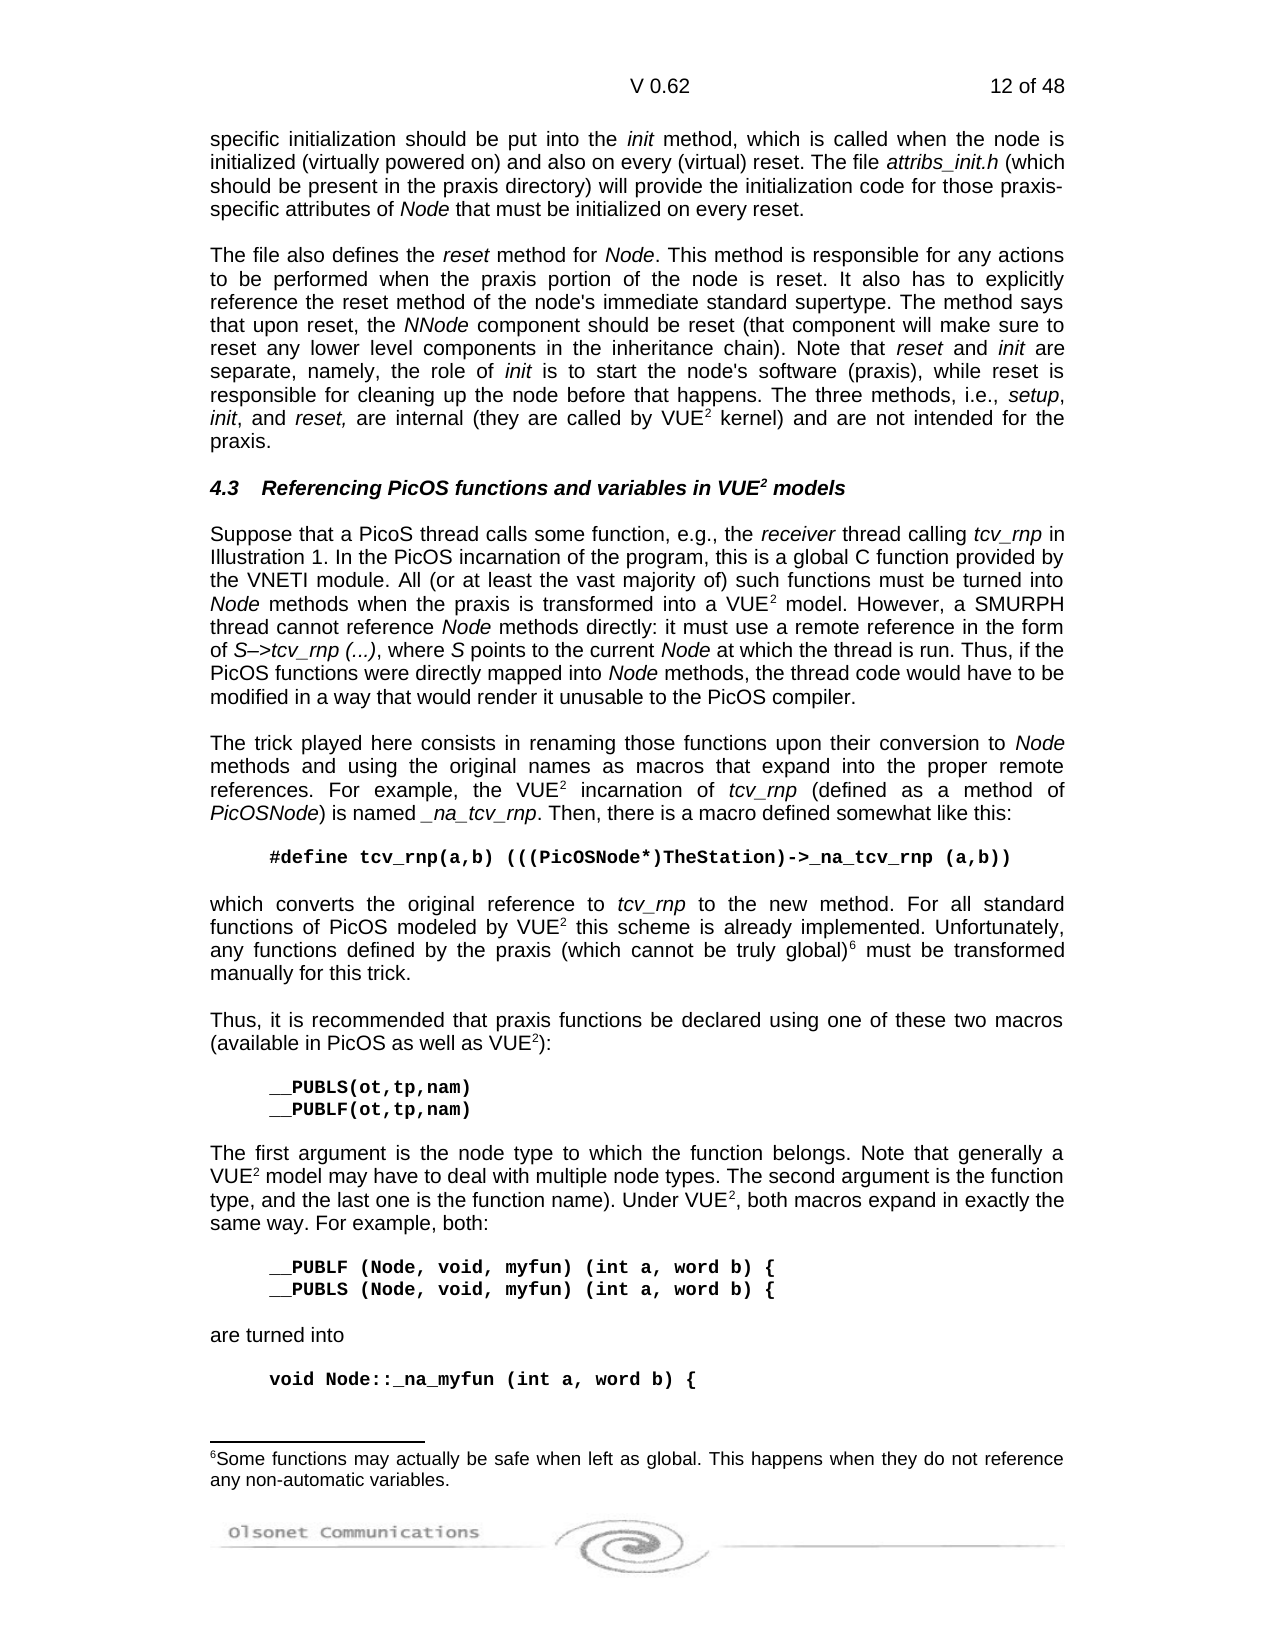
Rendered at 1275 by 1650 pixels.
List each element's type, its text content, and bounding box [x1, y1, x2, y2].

text __PUBLF(ot,tp,nam) [269, 1099, 1065, 1121]
text which converts the original reference to tcv_rnp to the new method. For all standard functions of PicOS modeled by VUE2 this scheme is already implemented. Unfortunately, any functions defined by the praxis (which cannot be truly global) must be transformed manually for this trick. [210, 892, 1065, 985]
subtitle Referencing PicOS functions and variables in VUE2 models [210, 476, 1065, 499]
text specific initialization should be put into the init method, which is called when the node is initialized (virtually powered on) and also on every (virtual) reset. The file attribs_init.h (which should be present in the praxis directory) will provide the initialization code for those praxis-specific attributes of Node that must be initialized on every reset. [210, 128, 1065, 221]
text The first argument is the node type to which the function belongs. Note that generally a VUE2 model may have to deal with multiple node types. The second argument is the function type, and the last one is the function name). Under VUE2, both macros expand in exactly the same way. For example, both: [210, 1142, 1065, 1235]
text Suppose that a PicoS thread calls some function, e.g., the receiver thread calling tcv_rnp in Illustration 1. In the PicOS incarnation of the program, this is a global C function provided by the VNETI module. All (or at least the vast majority of) such functions must be turned into Node methods when the praxis is transformed into a VUE2 model. However, a SMURPH thread cannot reference Node methods directly: it must use a remote reference in the form of S–>tcv_rnp (...), where S points to the current Node at which the thread is run. Thus, if the PicOS functions were directly mapped into Node methods, the thread code would have to be modified in a way that would render it unusable to the PicOS compiler. [210, 523, 1065, 708]
picture [210, 1504, 1065, 1596]
text #define tcv_rnp(a,b) (((PicOSNode*)TheStation)->_na_tcv_rnp (a,b)) [269, 848, 1065, 869]
text The file also defines the reset method for Node. This method is responsible for any actions to be performed when the praxis portion of the node is reset. It also has to explicitly reference the reset method of the node's immediate standard supertype. The method says that upon reset, the NNode component should be reset (that component will make sure to reset any lower level components in the inheritance chain). Note that reset and init are separate, namely, the role of init is to start the node's software (praxis), while reset is responsible for cleaning up the node before that happens. The three methods, i.e., setup, init, and reset, are internal (they are called by VUE2 kernel) and are not intended for the praxis. [210, 244, 1065, 453]
text __PUBLF (Node, void, myfun) (int a, word b) { [269, 1258, 1065, 1279]
text The trick played here consists in renaming those functions upon their conversion to Node methods and using the original names as macros that expand into the proper remote references. For example, the VUE2 incarnation of tcv_rnp (defined as a method of PicOSNode) is named _na_tcv_rnp. Then, there is a macro defined somewhat like this: [210, 732, 1065, 824]
text __PUBLS(ot,tp,nam) [269, 1078, 1065, 1099]
text void Node::_na_myfun (int a, word b) { [269, 1370, 1065, 1391]
text are turned into [210, 1324, 1065, 1347]
text Thus, it is recommended that praxis functions be declared using one of these two macros (available in PicOS as well as VUE2): [210, 1008, 1065, 1055]
text Some functions may actually be safe when left as global. This happens when they do not reference any non-automatic variables. [210, 1448, 1065, 1490]
text __PUBLS (Node, void, myfun) (int a, word b) { [269, 1279, 1065, 1301]
